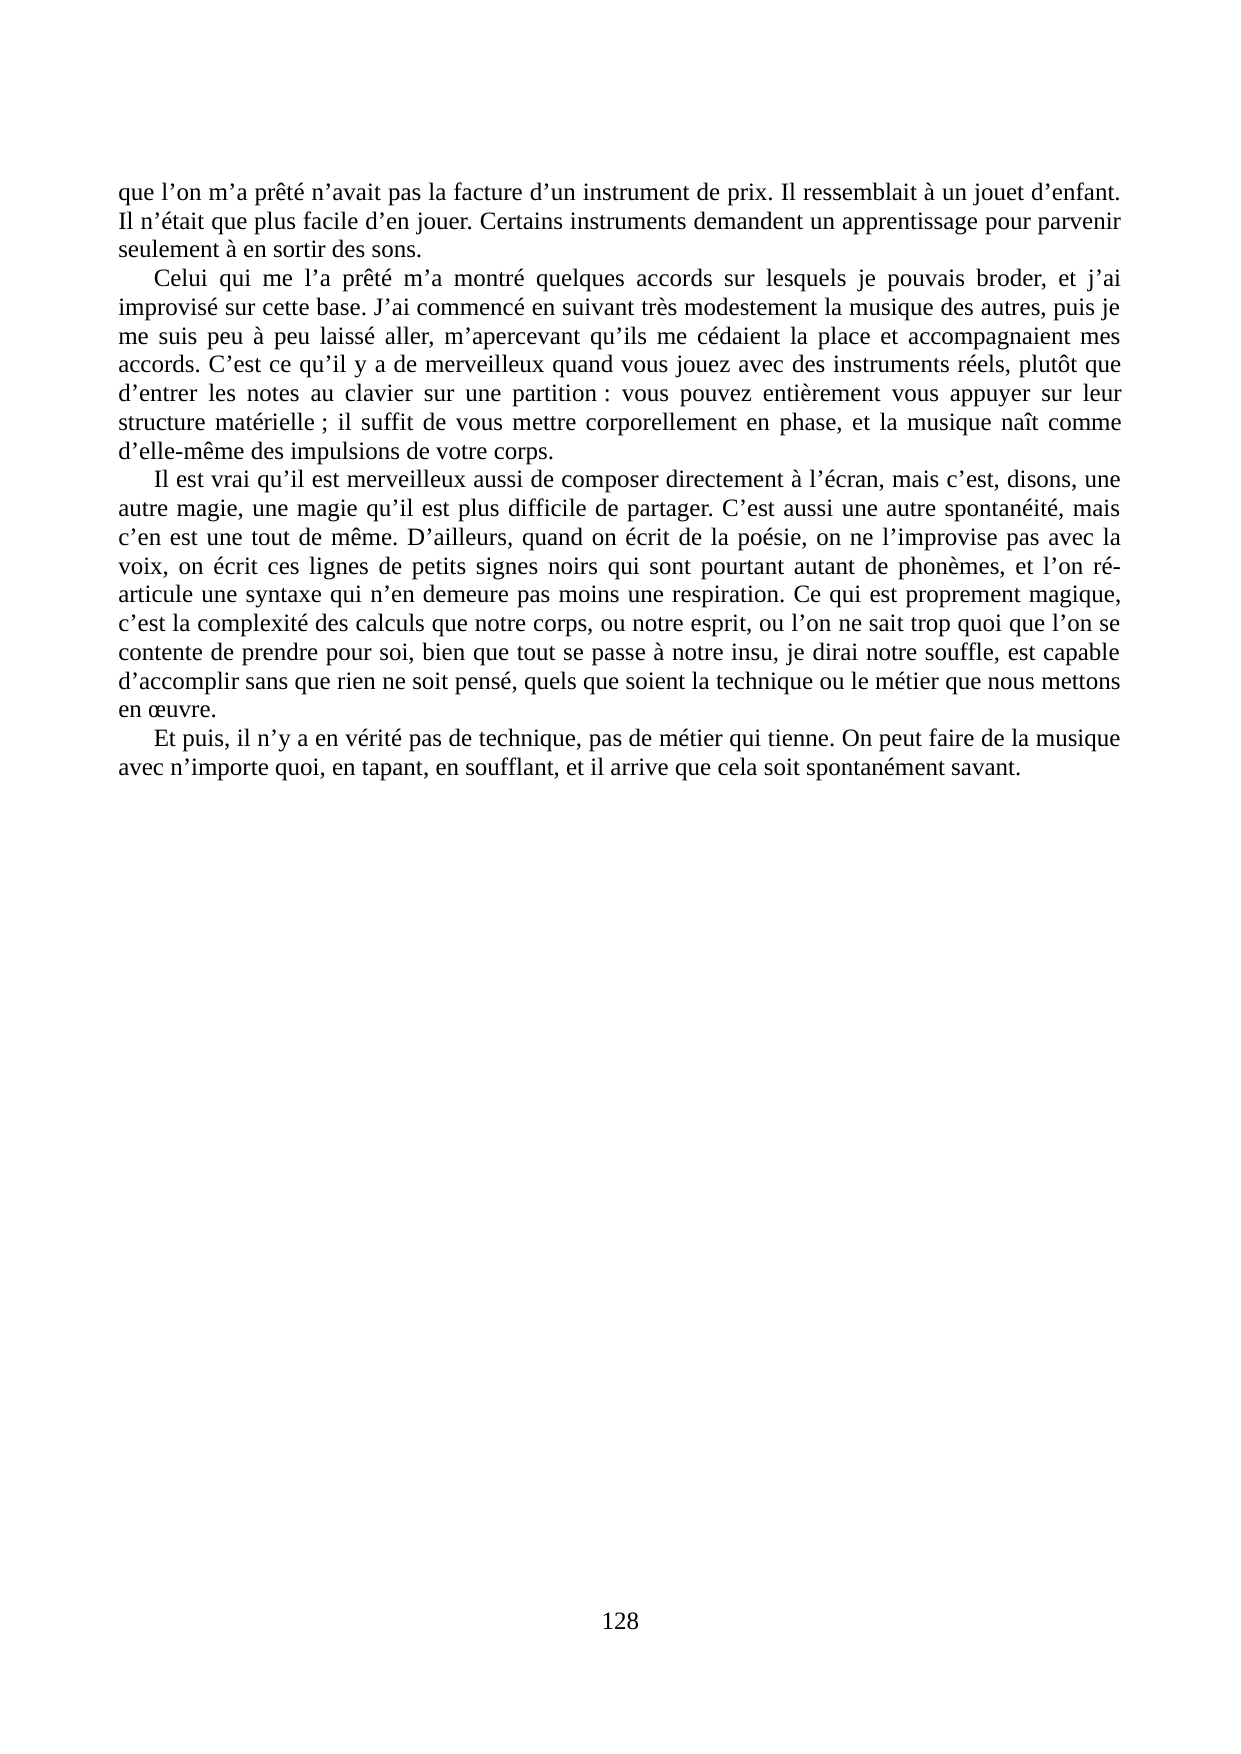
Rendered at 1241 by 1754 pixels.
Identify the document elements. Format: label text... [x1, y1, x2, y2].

text Celui qui me l’a prêté m’a montré quelques accords sur lesquels je pouvais broder, et j’ai improvisé sur cette base. J’ai commencé en suivant très modestement la musique des autres, puis je me suis peu à peu laissé aller, m’apercevant qu’ils me cédaient la place et accompagnaient mes accords. C’est ce qu’il y a de merveilleux quand vous jouez avec des instruments réels, plutôt que d’entrer les notes au clavier sur une partition : vous pouvez entièrement vous appuyer sur leur structure matérielle ; il suffit de vous mettre corporellement en phase, et la musique naît comme d’elle-même des impulsions de votre corps. [118, 263, 1122, 464]
text Il est vrai qu’il est merveilleux aussi de composer directement à l’écran, mais c’est, disons, une autre magie, une magie qu’il est plus difficile de partager. C’est aussi une autre spontanéité, mais c’en est une tout de même. D’ailleurs, quand on écrit de la poésie, on ne l’improvise pas avec la voix, on écrit ces lignes de petits signes noirs qui sont pourtant autant de phonèmes, et l’on ré-articule une syntaxe qui n’en demeure pas moins une respiration. Ce qui est proprement magique, c’est la complexité des calculs que notre corps, ou notre esprit, ou l’on ne sait trop quoi que l’on se contente de prendre pour soi, bien que tout se passe à notre insu, je dirai notre souffle, est capable d’accomplir sans que rien ne soit pensé, quels que soient la technique ou le métier que nous mettons en œuvre. [118, 464, 1122, 723]
text Et puis, il n’y a en vérité pas de technique, pas de métier qui tienne. On peut faire de la musique avec n’importe quoi, en tapant, en soufflant, et il arrive que cela soit spontanément savant. [118, 723, 1122, 781]
text que l’on m’a prêté n’avait pas la facture d’un instrument de prix. Il ressemblait à un jouet d’enfant. Il n’était que plus facile d’en jouer. Certains instruments demandent un apprentissage pour parvenir seulement à en sortir des sons. [118, 177, 1122, 263]
